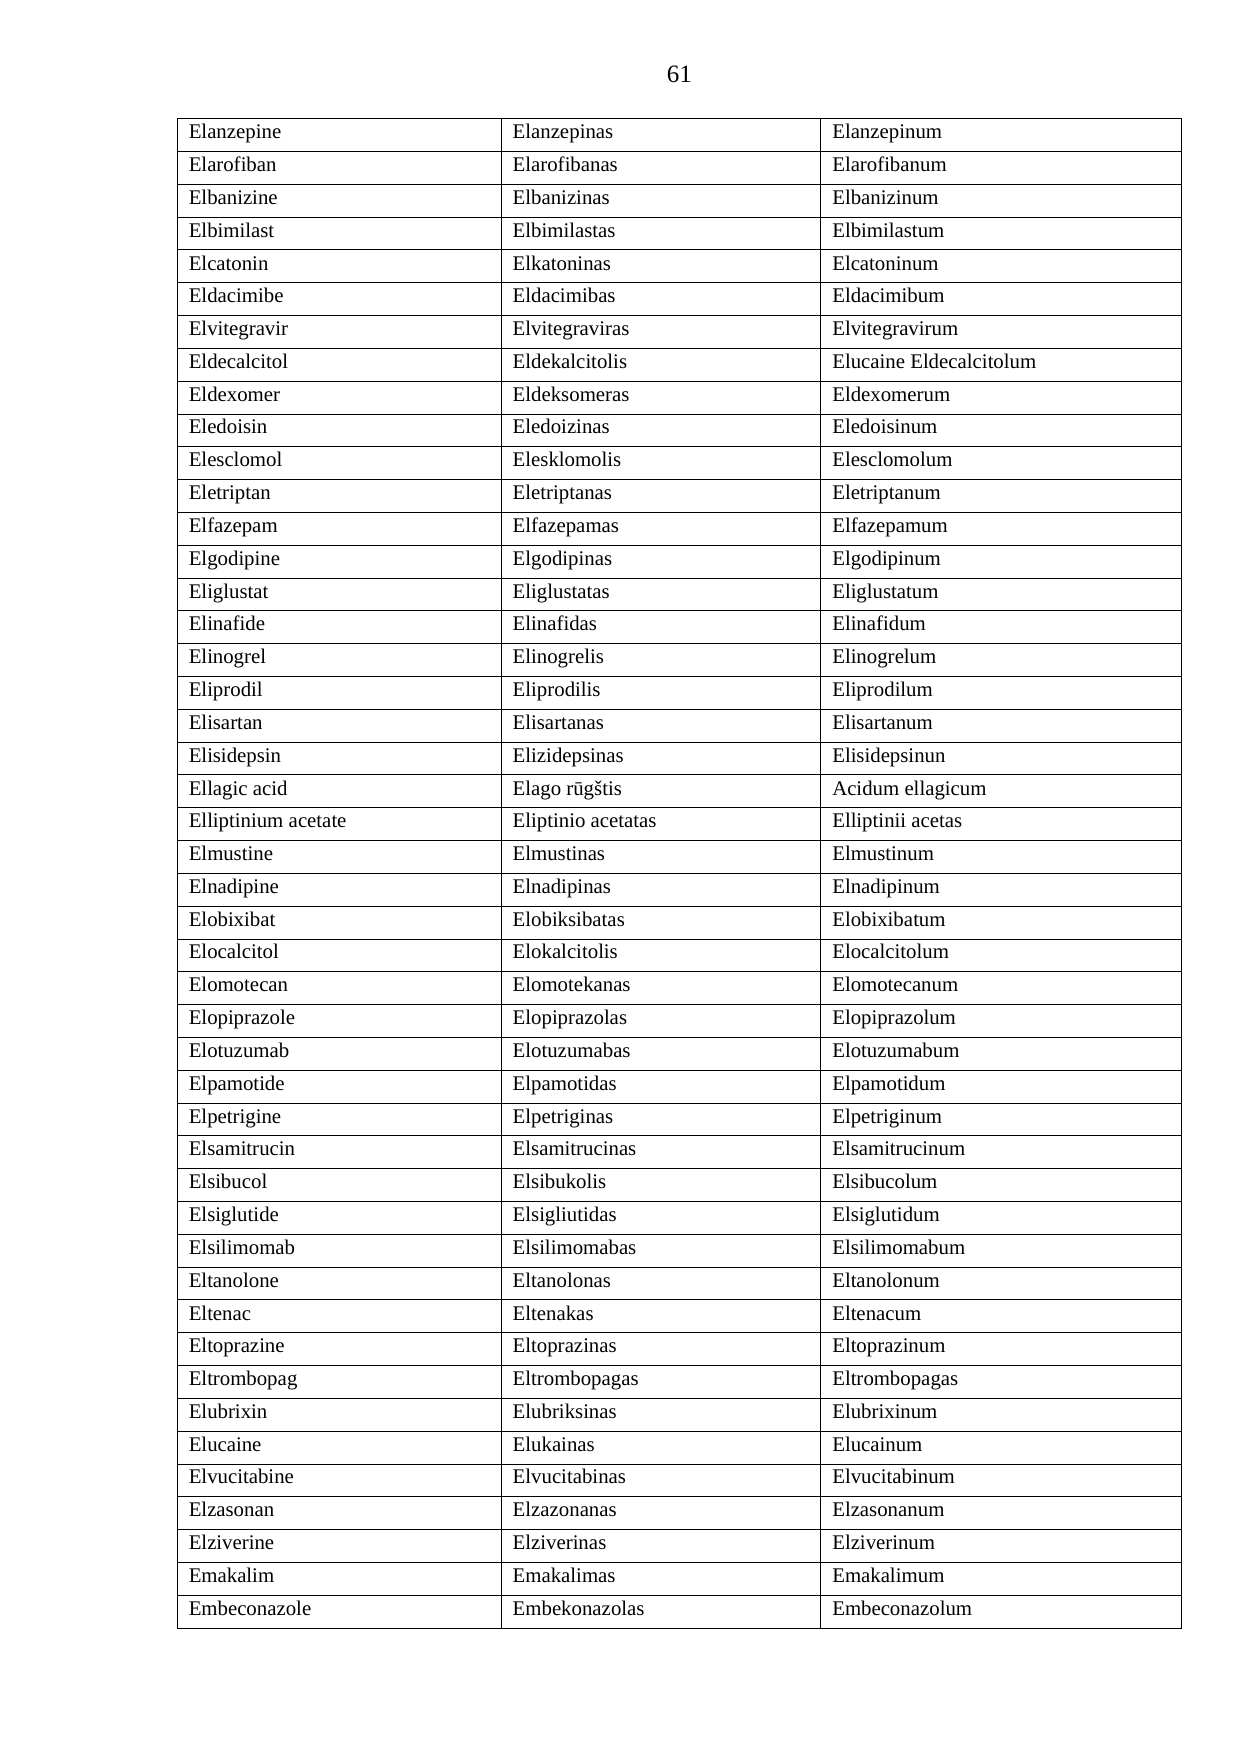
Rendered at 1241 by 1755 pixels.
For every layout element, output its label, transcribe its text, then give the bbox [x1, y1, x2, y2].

table_cell Elgodipine [178, 546, 501, 577]
table_cell Elbimilast [178, 218, 501, 249]
table_cell Eldecalcitol [178, 349, 501, 381]
table_cell Elinogrelum [821, 644, 1181, 676]
table_cell Elizidepsinas [502, 743, 820, 774]
table_cell Elliptinium acetate [178, 808, 501, 840]
table_cell Eltrombopagas [502, 1366, 820, 1398]
table_cell Ellagic acid [178, 775, 501, 807]
table_cell Eliprodil [178, 677, 501, 709]
table_cell Elucainum [821, 1432, 1181, 1463]
table_cell Eledoisinum [821, 415, 1181, 446]
table_cell Elesklomolis [502, 447, 820, 479]
table_cell Elsilimomabas [502, 1235, 820, 1267]
table_cell Elpamotidas [502, 1071, 820, 1102]
table_cell Elbanizine [178, 185, 501, 217]
table_cell Elsigliutidas [502, 1202, 820, 1234]
table_cell Elinafidas [502, 611, 820, 643]
table_cell Elomotekanas [502, 972, 820, 1004]
table_cell Eltrombopagas [821, 1366, 1181, 1398]
table_cell Eldexomer [178, 382, 501, 413]
table_cell Elocalcitolum [821, 940, 1181, 971]
table_cell Elvitegravir [178, 316, 501, 348]
table_cell Elisartanum [821, 710, 1181, 742]
table_cell Elucaine Eldecalcitolum [821, 349, 1181, 381]
table_cell Eltanolonum [821, 1268, 1181, 1299]
table_cell Eltenakas [502, 1300, 820, 1332]
table_cell Elsamitrucin [178, 1136, 501, 1168]
table_cell Eltenacum [821, 1300, 1181, 1332]
table_cell Elgodipinas [502, 546, 820, 577]
table_cell Emakalim [178, 1563, 501, 1595]
table_cell Elopiprazolum [821, 1005, 1181, 1037]
table_cell Elzasonanum [821, 1497, 1181, 1529]
table_cell Eltrombopag [178, 1366, 501, 1398]
table_cell Eltenac [178, 1300, 501, 1332]
table_cell Elinogrelis [502, 644, 820, 676]
table_cell Elpetriginum [821, 1104, 1181, 1135]
table_cell Eltoprazine [178, 1333, 501, 1365]
table_cell Elvitegravirum [821, 316, 1181, 348]
table_cell Elkatoninas [502, 250, 820, 282]
table_cell Elvucitabinas [502, 1465, 820, 1496]
table_cell Elziverine [178, 1530, 501, 1562]
table_cell Elisidepsinun [821, 743, 1181, 774]
table_cell Eldeksomeras [502, 382, 820, 413]
table_cell Elsibukolis [502, 1169, 820, 1201]
table_cell Elsiglutide [178, 1202, 501, 1234]
table_cell Embeconazole [178, 1596, 501, 1627]
table_cell Elliptinii acetas [821, 808, 1181, 840]
table_cell Elnadipine [178, 874, 501, 906]
table_cell Elocalcitol [178, 940, 501, 971]
table_cell Eldacimibum [821, 283, 1181, 315]
table_cell Elfazepamum [821, 513, 1181, 545]
table_cell Elsamitrucinum [821, 1136, 1181, 1168]
table_cell Emakalimas [502, 1563, 820, 1595]
table_cell Eldacimibas [502, 283, 820, 315]
table_cell Elago rūgštis [502, 775, 820, 807]
table_cell Elbimilastas [502, 218, 820, 249]
table_cell Elarofiban [178, 152, 501, 184]
table_cell Elopiprazole [178, 1005, 501, 1037]
table_cell Elarofibanas [502, 152, 820, 184]
table_cell Elubrixinum [821, 1399, 1181, 1431]
table_cell Elobiksibatas [502, 907, 820, 938]
table_cell Elbanizinas [502, 185, 820, 217]
table_cell Elobixibatum [821, 907, 1181, 938]
table_cell Elanzepine [178, 119, 501, 151]
table_cell Elpamotide [178, 1071, 501, 1102]
table_cell Elsilimomabum [821, 1235, 1181, 1267]
table_cell Emakalimum [821, 1563, 1181, 1595]
table_cell Elubriksinas [502, 1399, 820, 1431]
table_cell Elsamitrucinas [502, 1136, 820, 1168]
table_cell Elinafide [178, 611, 501, 643]
table_cell Elubrixin [178, 1399, 501, 1431]
table_cell Elziverinas [502, 1530, 820, 1562]
table_cell Eletriptan [178, 480, 501, 512]
table_cell Elvucitabinum [821, 1465, 1181, 1496]
table_cell Elzasonan [178, 1497, 501, 1529]
table_cell Elgodipinum [821, 546, 1181, 577]
table_cell Elomotecanum [821, 972, 1181, 1004]
table_cell Elmustinas [502, 841, 820, 873]
table_cell Elvitegraviras [502, 316, 820, 348]
table_cell Eliglustatas [502, 579, 820, 610]
table_cell Elinogrel [178, 644, 501, 676]
table_cell Elsiglutidum [821, 1202, 1181, 1234]
table_cell Elnadipinum [821, 874, 1181, 906]
table_cell Embeconazolum [821, 1596, 1181, 1627]
table_cell Elotuzumab [178, 1038, 501, 1070]
table_cell Elpetrigine [178, 1104, 501, 1135]
table_cell Eltoprazinum [821, 1333, 1181, 1365]
table_cell Elotuzumabum [821, 1038, 1181, 1070]
table_cell Elanzepinum [821, 119, 1181, 151]
table_cell Elisartan [178, 710, 501, 742]
table_cell Elokalcitolis [502, 940, 820, 971]
table_cell Embekonazolas [502, 1596, 820, 1627]
table_cell Elsilimomab [178, 1235, 501, 1267]
table_cell Elucaine [178, 1432, 501, 1463]
table_cell Elarofibanum [821, 152, 1181, 184]
table_cell Elopiprazolas [502, 1005, 820, 1037]
table_cell Elisidepsin [178, 743, 501, 774]
table_cell Elsibucolum [821, 1169, 1181, 1201]
table_cell Eliglustatum [821, 579, 1181, 610]
table_cell Elzazonanas [502, 1497, 820, 1529]
table_cell Elmustine [178, 841, 501, 873]
table_cell Elobixibat [178, 907, 501, 938]
table_cell Elnadipinas [502, 874, 820, 906]
table_cell Elfazepam [178, 513, 501, 545]
table_cell Eldekalcitolis [502, 349, 820, 381]
table_cell Elcatonin [178, 250, 501, 282]
table_cell Eledoizinas [502, 415, 820, 446]
table_cell Elomotecan [178, 972, 501, 1004]
table_cell Eliptinio acetatas [502, 808, 820, 840]
table_cell Eltanolone [178, 1268, 501, 1299]
table_cell Elcatoninum [821, 250, 1181, 282]
table_cell Elpamotidum [821, 1071, 1181, 1102]
table_cell Elfazepamas [502, 513, 820, 545]
table_cell Elbanizinum [821, 185, 1181, 217]
table_cell Eltanolonas [502, 1268, 820, 1299]
table_cell Elukainas [502, 1432, 820, 1463]
table_cell Eletriptanas [502, 480, 820, 512]
table_cell Eledoisin [178, 415, 501, 446]
table_cell Acidum ellagicum [821, 775, 1181, 807]
table_cell Eltoprazinas [502, 1333, 820, 1365]
table_cell Elesclomol [178, 447, 501, 479]
table_cell Elsibucol [178, 1169, 501, 1201]
table_cell Eldexomerum [821, 382, 1181, 413]
table_cell Elinafidum [821, 611, 1181, 643]
table_cell Eliprodilum [821, 677, 1181, 709]
table_cell Elmustinum [821, 841, 1181, 873]
table_cell Elvucitabine [178, 1465, 501, 1496]
table_cell Elisartanas [502, 710, 820, 742]
table_cell Elbimilastum [821, 218, 1181, 249]
table_cell Elpetriginas [502, 1104, 820, 1135]
table_cell Eletriptanum [821, 480, 1181, 512]
table_cell Elziverinum [821, 1530, 1181, 1562]
table_cell Elesclomolum [821, 447, 1181, 479]
table_cell Eliprodilis [502, 677, 820, 709]
table_cell Elanzepinas [502, 119, 820, 151]
table_cell Eliglustat [178, 579, 501, 610]
table_cell Elotuzumabas [502, 1038, 820, 1070]
table_cell Eldacimibe [178, 283, 501, 315]
